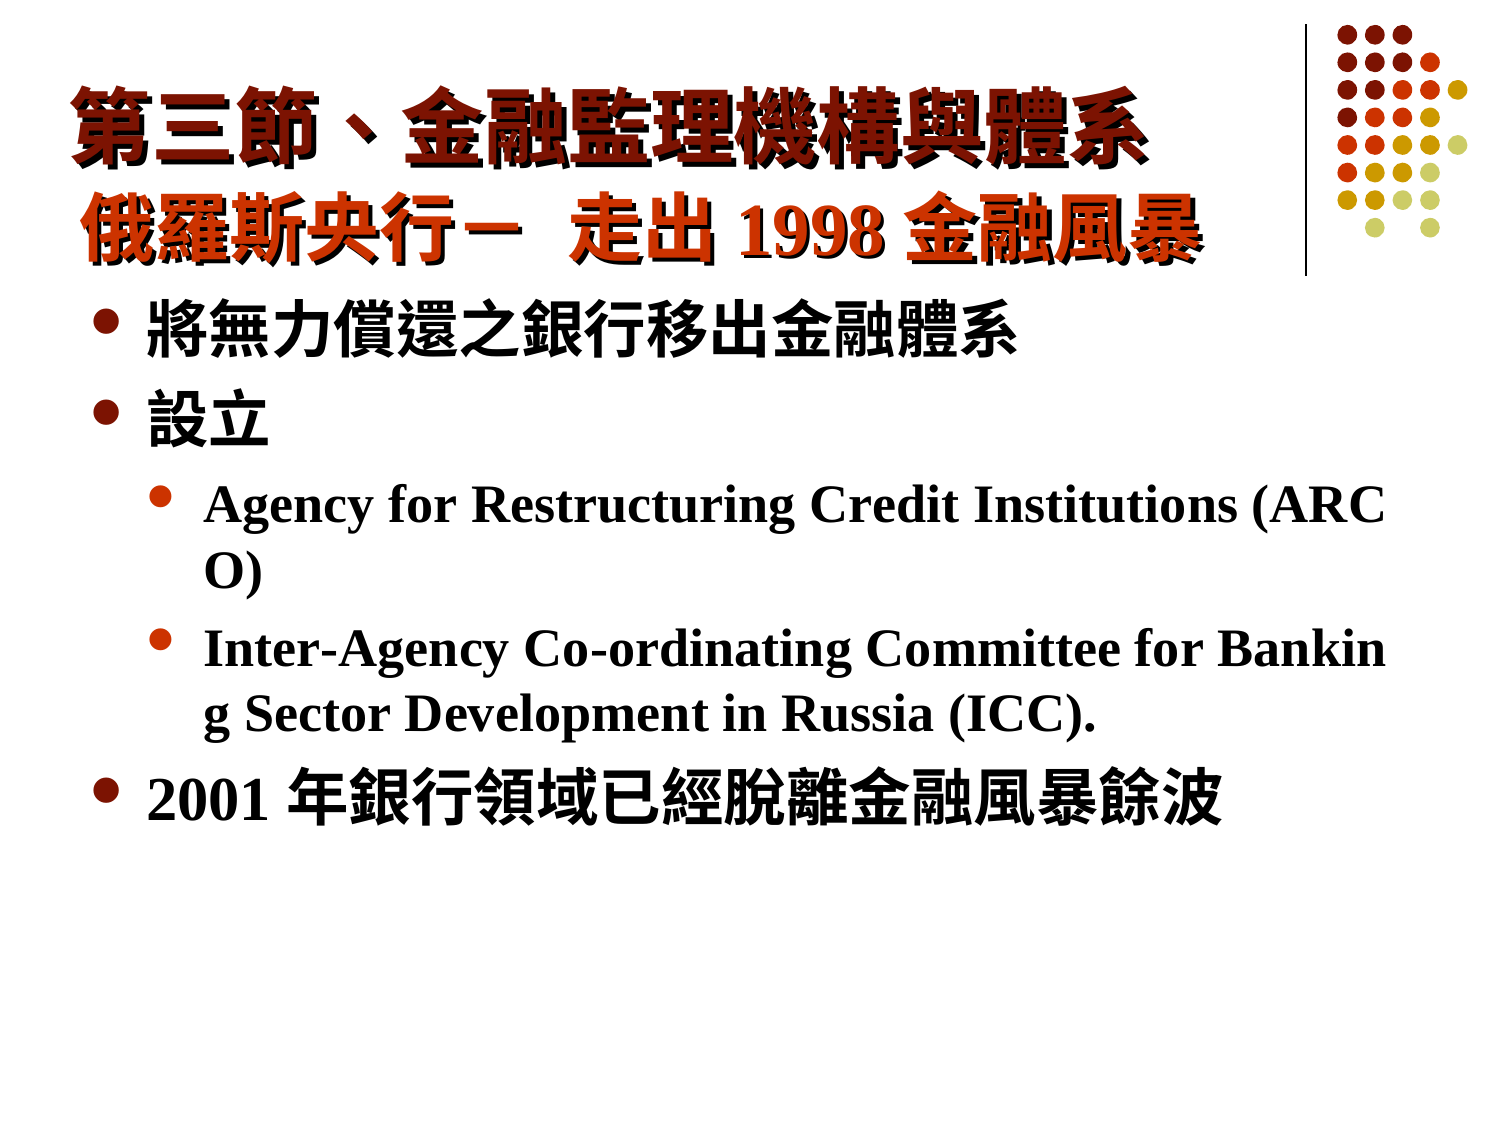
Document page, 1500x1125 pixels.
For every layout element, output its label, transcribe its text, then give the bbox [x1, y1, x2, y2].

title 俄羅斯央行－ 走出1998金融風暴 [64, 172, 1303, 267]
text_box 第三節、金融監理機構與體系 [53, 66, 1291, 173]
list 將無力償還之銀行移出金融體系 設立 Agency for Restructuring Credit Institutions (ARCO) Inter-Agency Co-ordinating Committee for Banking Sector Development in Russia (ICC). 2001年銀行領域已經脫離金融風暴餘波 [75, 282, 1426, 1006]
